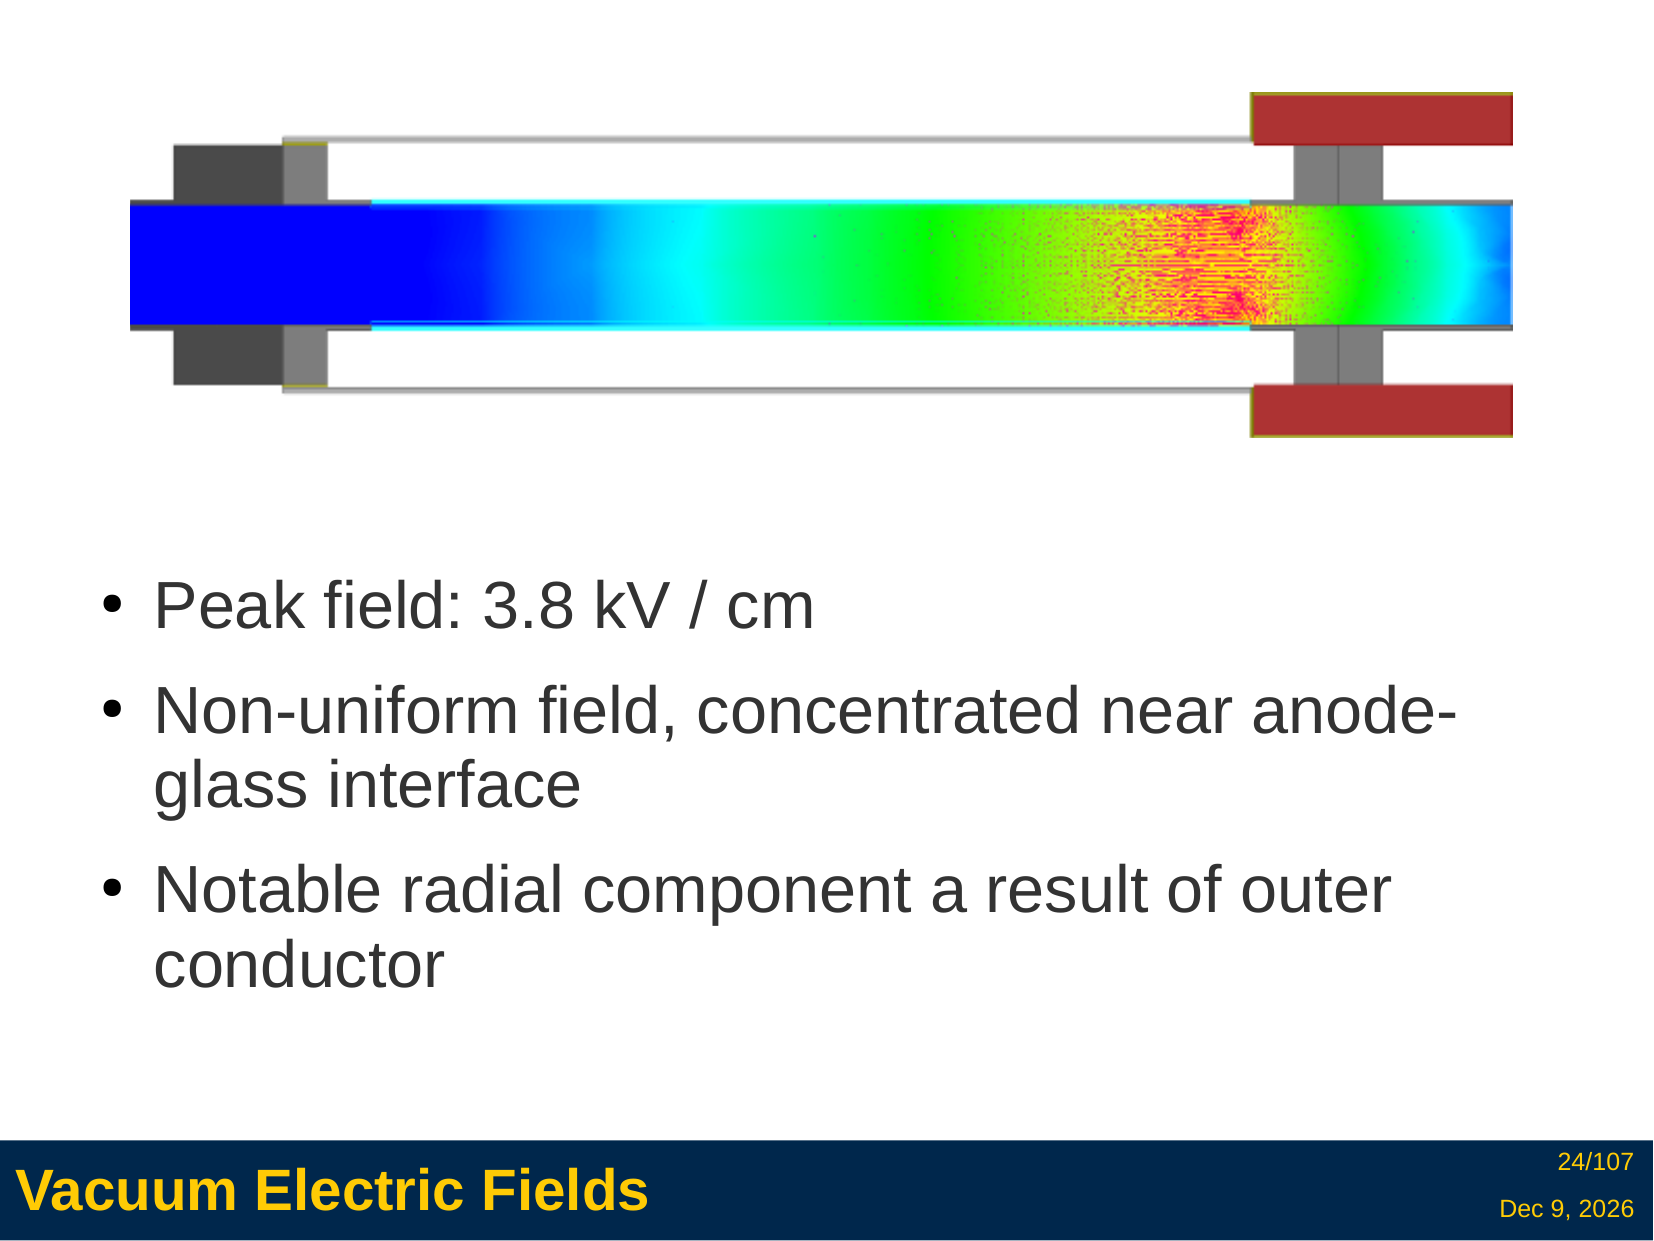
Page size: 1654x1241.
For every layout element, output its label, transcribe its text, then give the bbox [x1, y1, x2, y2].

list Peak field: 3.8 kV / cm Non-uniform field, concentrated near anode-glass interface Notable radial component a result of outer conductor [82, 480, 1571, 1090]
title Vacuum Electric Fields [14, 1140, 1380, 1241]
picture [130, 92, 1513, 438]
